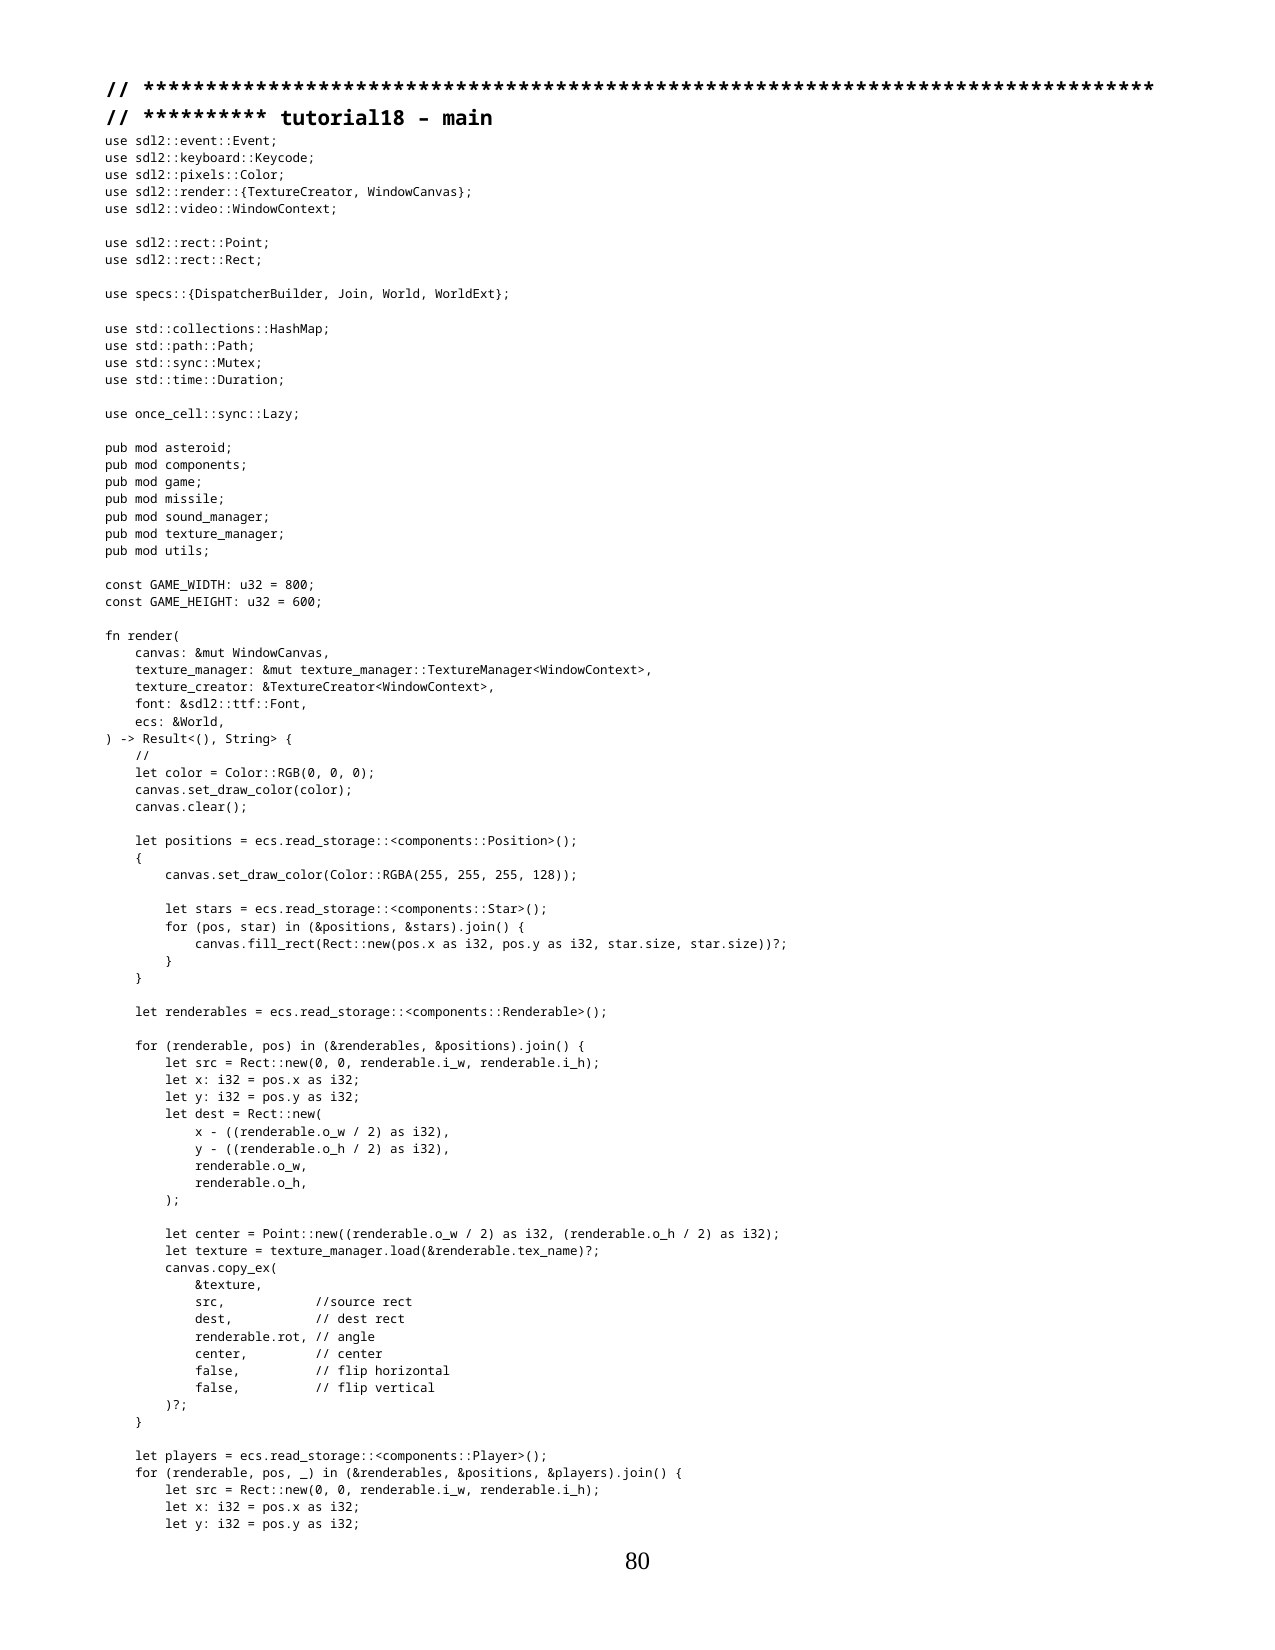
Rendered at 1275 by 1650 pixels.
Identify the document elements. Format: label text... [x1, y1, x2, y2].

text use specs::{DispatcherBuilder, Join, World, WorldExt}; [105, 286, 1170, 303]
text fn render( [105, 627, 1170, 644]
text let dest = Rect::new( [105, 1106, 1170, 1123]
text canvas: &mut WindowCanvas, [105, 644, 1170, 661]
text canvas.set_draw_color(Color::RGBA(255, 255, 255, 128)); [105, 866, 1170, 883]
text renderable.rot, // angle [105, 1328, 1170, 1345]
text for (pos, star) in (&positions, &stars).join() { [105, 918, 1170, 935]
text let center = Point::new((renderable.o_w / 2) as i32, (renderable.o_h / 2) as i32); [105, 1225, 1170, 1242]
text use sdl2::rect::Point; [105, 234, 1170, 251]
text center, // center [105, 1345, 1170, 1362]
text let x: i32 = pos.x as i32; [105, 1498, 1170, 1516]
text use sdl2::rect::Rect; [105, 251, 1170, 268]
text texture_manager: &mut texture_manager::TextureManager<WindowContext>, [105, 661, 1170, 678]
text ); [105, 1191, 1170, 1208]
text canvas.fill_rect(Rect::new(pos.x as i32, pos.y as i32, star.size, star.size))?; [105, 935, 1170, 952]
text } [105, 969, 1170, 986]
text pub mod game; [105, 473, 1170, 491]
text // ********************************************************************************* [105, 75, 1170, 103]
text use sdl2::event::Event; [105, 132, 1170, 149]
text const GAME_HEIGHT: u32 = 600; [105, 593, 1170, 610]
text renderable.o_w, [105, 1157, 1170, 1174]
text false, // flip horizontal [105, 1362, 1170, 1379]
text use std::path::Path; [105, 337, 1170, 354]
text // ********** tutorial18 – main [105, 103, 1170, 132]
text } [105, 1413, 1170, 1430]
text pub mod texture_manager; [105, 525, 1170, 542]
text pub mod sound_manager; [105, 508, 1170, 525]
text for (renderable, pos) in (&renderables, &positions).join() { [105, 1037, 1170, 1054]
text pub mod utils; [105, 542, 1170, 559]
text pub mod asteroid; [105, 439, 1170, 456]
text use sdl2::pixels::Color; [105, 166, 1170, 183]
text use sdl2::keyboard::Keycode; [105, 149, 1170, 166]
text font: &sdl2::ttf::Font, [105, 696, 1170, 713]
text canvas.clear(); [105, 798, 1170, 815]
text use sdl2::render::{TextureCreator, WindowCanvas}; [105, 183, 1170, 200]
text ) -> Result<(), String> { [105, 730, 1170, 747]
text { [105, 849, 1170, 866]
text let positions = ecs.read_storage::<components::Position>(); [105, 832, 1170, 849]
text let texture = texture_manager.load(&renderable.tex_name)?; [105, 1242, 1170, 1259]
text canvas.set_draw_color(color); [105, 781, 1170, 798]
text for (renderable, pos, _) in (&renderables, &positions, &players).join() { [105, 1464, 1170, 1481]
text renderable.o_h, [105, 1174, 1170, 1191]
text let color = Color::RGB(0, 0, 0); [105, 764, 1170, 781]
text y - ((renderable.o_h / 2) as i32), [105, 1140, 1170, 1157]
text use std::time::Duration; [105, 371, 1170, 388]
text let stars = ecs.read_storage::<components::Star>(); [105, 901, 1170, 918]
text // [105, 747, 1170, 764]
text ecs: &World, [105, 713, 1170, 730]
text const GAME_WIDTH: u32 = 800; [105, 576, 1170, 593]
text let src = Rect::new(0, 0, renderable.i_w, renderable.i_h); [105, 1481, 1170, 1498]
text let y: i32 = pos.y as i32; [105, 1516, 1170, 1533]
text } [105, 952, 1170, 969]
text )?; [105, 1396, 1170, 1413]
text false, // flip vertical [105, 1379, 1170, 1396]
text &texture, [105, 1276, 1170, 1293]
text canvas.copy_ex( [105, 1259, 1170, 1276]
text let y: i32 = pos.y as i32; [105, 1088, 1170, 1106]
text use std::sync::Mutex; [105, 354, 1170, 371]
text texture_creator: &TextureCreator<WindowContext>, [105, 678, 1170, 696]
text pub mod components; [105, 456, 1170, 473]
text let src = Rect::new(0, 0, renderable.i_w, renderable.i_h); [105, 1054, 1170, 1071]
text use std::collections::HashMap; [105, 320, 1170, 337]
text pub mod missile; [105, 491, 1170, 508]
text let renderables = ecs.read_storage::<components::Renderable>(); [105, 1003, 1170, 1020]
text use sdl2::video::WindowContext; [105, 200, 1170, 217]
text x - ((renderable.o_w / 2) as i32), [105, 1123, 1170, 1140]
text src, //source rect [105, 1293, 1170, 1311]
text let x: i32 = pos.x as i32; [105, 1071, 1170, 1088]
text use once_cell::sync::Lazy; [105, 405, 1170, 422]
text let players = ecs.read_storage::<components::Player>(); [105, 1447, 1170, 1464]
text dest, // dest rect [105, 1311, 1170, 1328]
